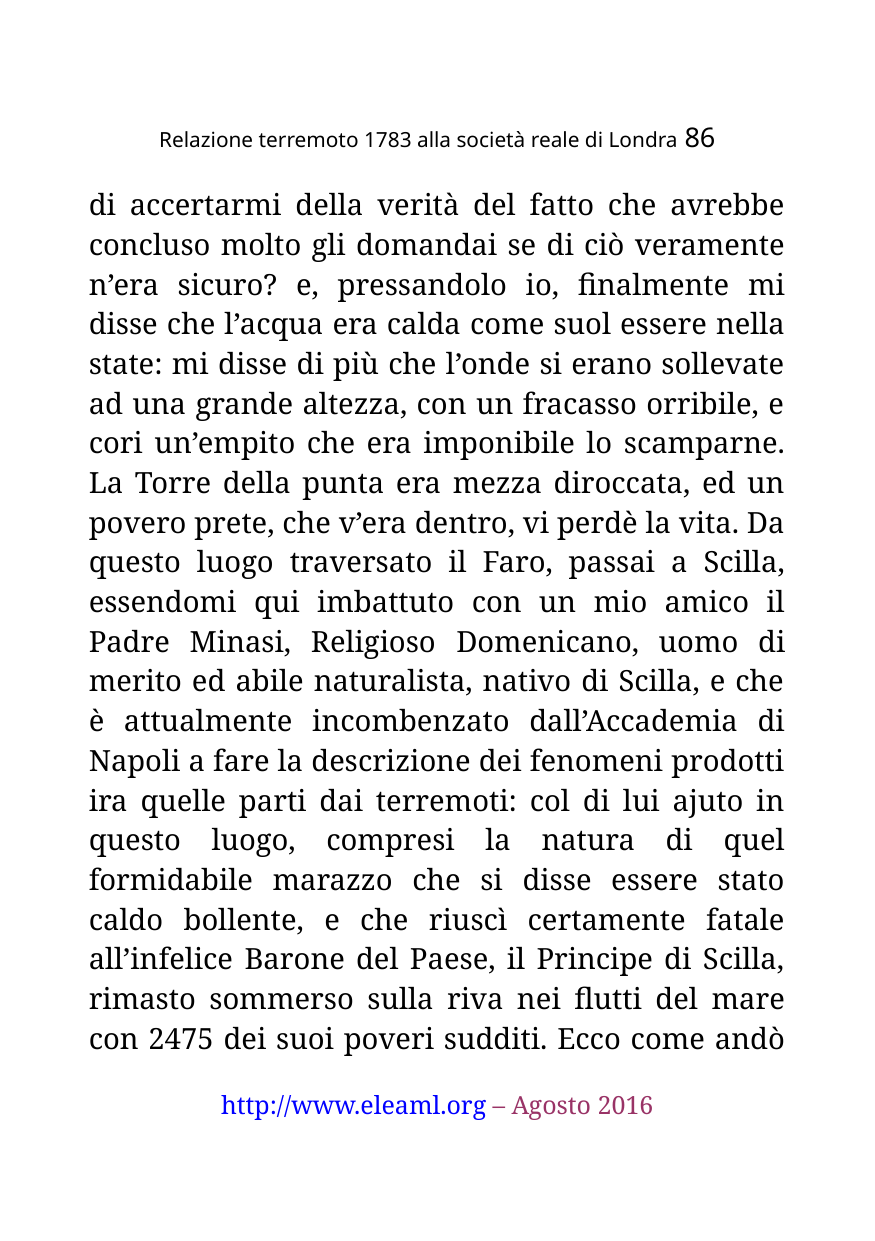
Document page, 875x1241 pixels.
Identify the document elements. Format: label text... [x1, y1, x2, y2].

text di accertarmi della verità del fatto che avrebbe concluso molto gli domandai se di ciò veramente n’era sicuro? e, pressandolo io, finalmente mi disse che l’acqua era calda come suol essere nella state: mi disse di più che l’onde si erano sollevate ad una grande altezza, con un fracasso orribile, e cori un’empito che era imponibile lo scamparne. La Torre della punta era mezza diroccata, ed un povero prete, che v’era dentro, vi perdè la vita. Da questo luogo traversato il Faro, passai a Scilla, essendomi qui imbattuto con un mio amico il Padre Minasi, Religioso Domenicano, uomo di merito ed abile naturalista, nativo di Scilla, e che è attualmente incombenzato dall’Accademia di Napoli a fare la descrizione dei fenomeni prodotti ira quelle parti dai terremoti: col di lui ajuto in questo luogo, compresi la natura di quel formidabile marazzo che si disse essere stato caldo bollente, e che riuscì certamente fatale all’infelice Barone del Paese, il Principe di Scilla, rimasto sommerso sulla riva nei flutti del mare con 2475 dei suoi poveri sudditi. Ecco come andò [88, 184, 786, 1058]
